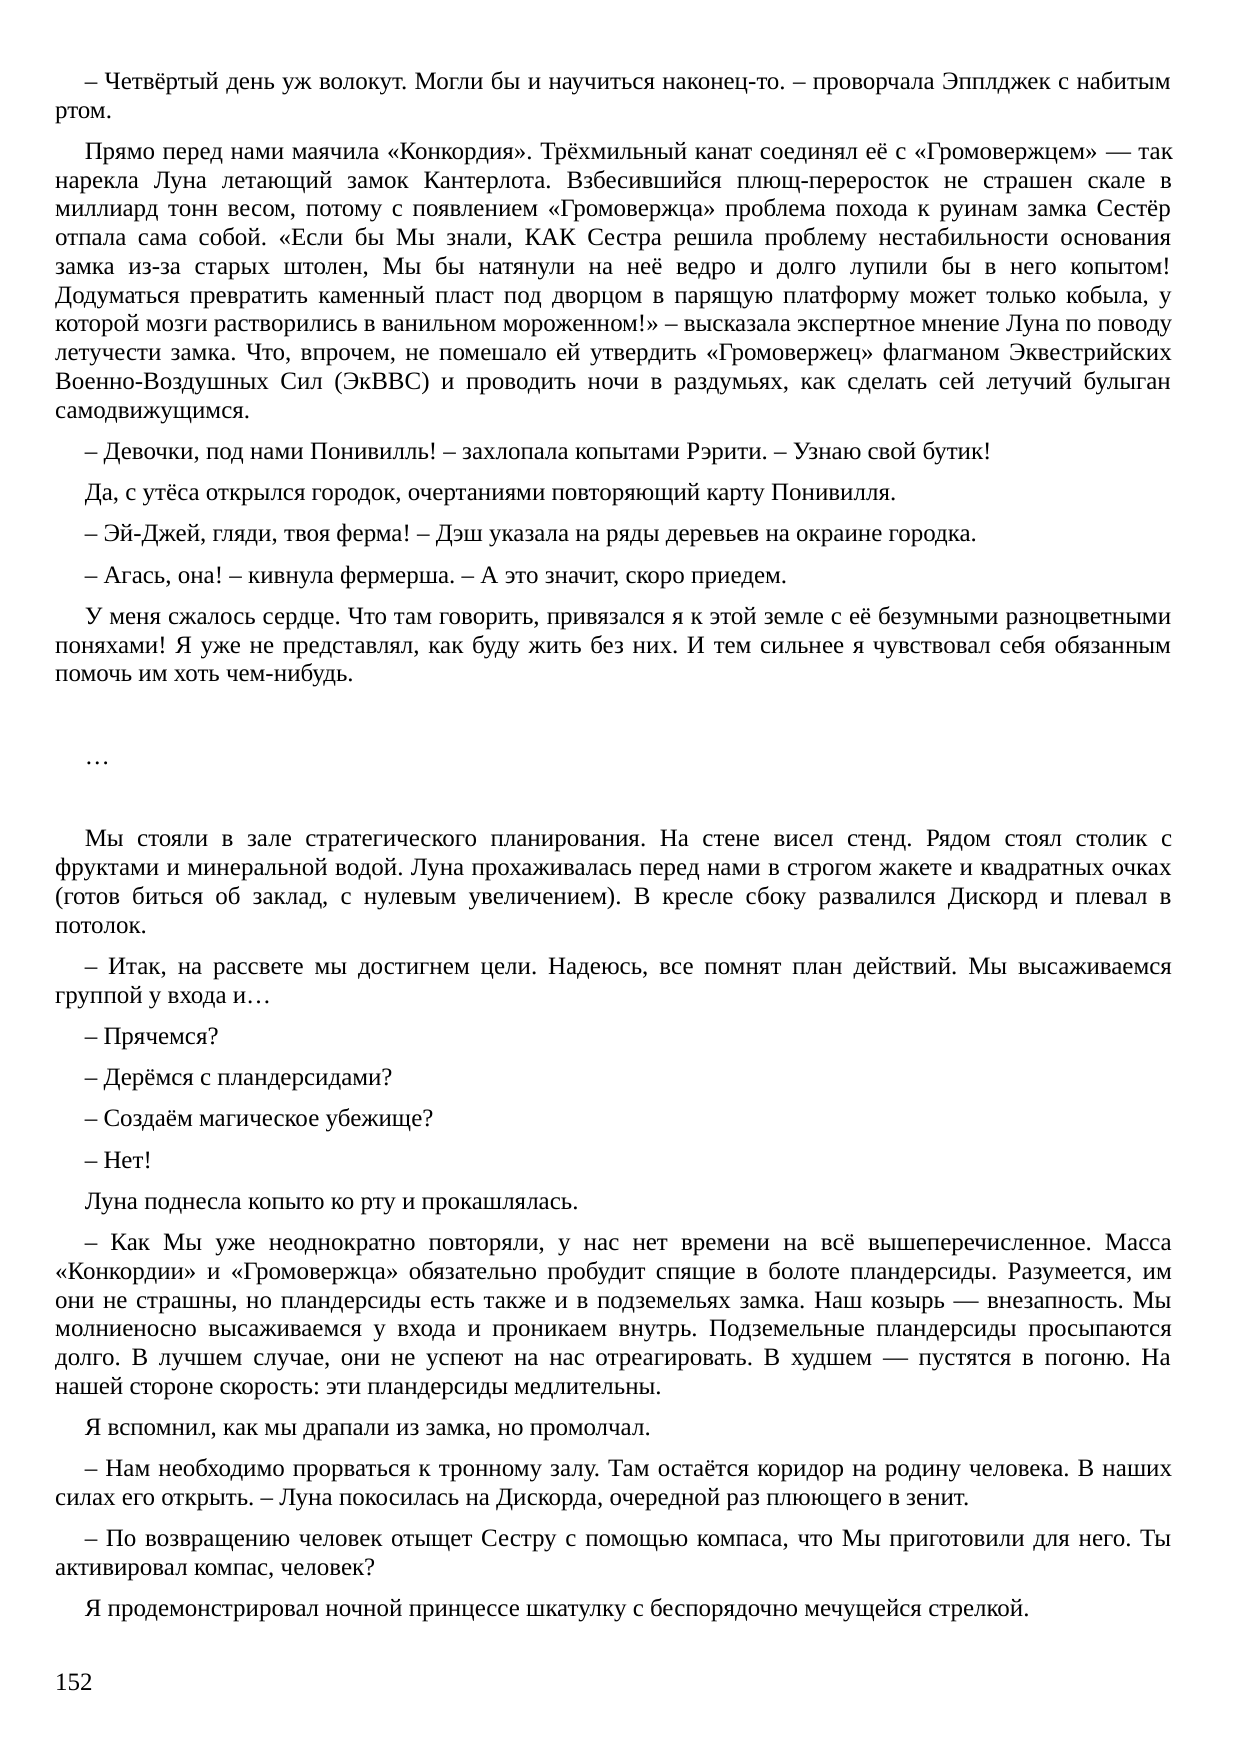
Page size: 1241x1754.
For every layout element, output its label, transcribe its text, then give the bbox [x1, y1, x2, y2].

text – Четвёртый день уж волокут. Могли бы и научиться наконец-то. – проворчала Эпплджек с набитым ртом. [55, 66, 1173, 123]
text – Дерёмся с пландерсидами? [55, 1062, 1173, 1091]
text Мы стояли в зале стратегического планирования. На стене висел стенд. Рядом стоял столик с фруктами и минеральной водой. Луна прохаживалась перед нами в строгом жакете и квадратных очках (готов биться об заклад, с нулевым увеличением). В кресле сбоку развалился Дискорд и плевал в потолок. [55, 823, 1173, 938]
text – Нет! [55, 1145, 1173, 1173]
text – Нам необходимо прорваться к тронному залу. Там остаётся коридор на родину человека. В наших силах его открыть. – Луна покосилась на Дискорда, очередной раз плюющего в зенит. [55, 1453, 1173, 1511]
text – Итак, на рассвете мы достигнем цели. Надеюсь, все помнят план действий. Мы высаживаемся группой у входа и… [55, 951, 1173, 1008]
text – Создаём магическое убежище? [55, 1103, 1173, 1132]
text Да, с утёса открылся городок, очертаниями повторяющий карту Понивилля. [55, 477, 1173, 506]
text – Эй-Джей, гляди, твоя ферма! – Дэш указала на ряды деревьев на окраине городка. [55, 518, 1173, 547]
text – Как Мы уже неоднократно повторяли, у нас нет времени на всё вышеперечисленное. Масса «Конкордии» и «Громовержца» обязательно пробудит спящие в болоте пландерсиды. Разумеется, им они не страшны, но пландерсиды есть также и в подземельях замка. Наш козырь — внезапность. Мы молниеносно высаживаемся у входа и проникаем внутрь. Подземельные пландерсиды просыпаются долго. В лучшем случае, они не успеют на нас отреагировать. В худшем — пустятся в погоню. На нашей стороне скорость: эти пландерсиды медлительны. [55, 1227, 1173, 1400]
text – Агась, она! – кивнула фермерша. – А это значит, скоро приедем. [55, 560, 1173, 588]
text … [55, 741, 1173, 770]
text Я вспомнил, как мы драпали из замка, но промолчал. [55, 1412, 1173, 1441]
text Я продемонстрировал ночной принцессе шкатулку с беспорядочно мечущейся стрелкой. [55, 1593, 1173, 1622]
text У меня сжалось сердце. Что там говорить, привязался я к этой земле с её безумными разноцветными поняхами! Я уже не представлял, как буду жить без них. И тем сильнее я чувствовал себя обязанным помочь им хоть чем-нибудь. [55, 601, 1173, 687]
text Прямо перед нами маячила «Конкордия». Трёхмильный канат соединял её с «Громовержцем» — так нарекла Луна летающий замок Кантерлота. Взбесившийся плющ-переросток не страшен скале в миллиард тонн весом, потому с появлением «Громовержца» проблема похода к руинам замка Сестёр отпала сама собой. «Если бы Мы знали, КАК Сестра решила проблему нестабильности основания замка из-за старых штолен, Мы бы натянули на неё ведро и долго лупили бы в него копытом! Додуматься превратить каменный пласт под дворцом в парящую платформу может только кобыла, у которой мозги растворились в ванильном мороженном!» – высказала экспертное мнение Луна по поводу летучести замка. Что, впрочем, не помешало ей утвердить «Громовержец» флагманом Эквестрийских Военно-Воздушных Сил (ЭкВВС) и проводить ночи в раздумьях, как сделать сей летучий булыган самодвижущимся. [55, 136, 1173, 423]
text Луна поднесла копыто ко рту и прокашлялась. [55, 1186, 1173, 1215]
text – Прячемся? [55, 1021, 1173, 1050]
text – Девочки, под нами Понивилль! – захлопала копытами Рэрити. – Узнаю свой бутик! [55, 436, 1173, 465]
text – По возвращению человек отыщет Сестру с помощью компаса, что Мы приготовили для него. Ты активировал компас, человек? [55, 1523, 1173, 1581]
